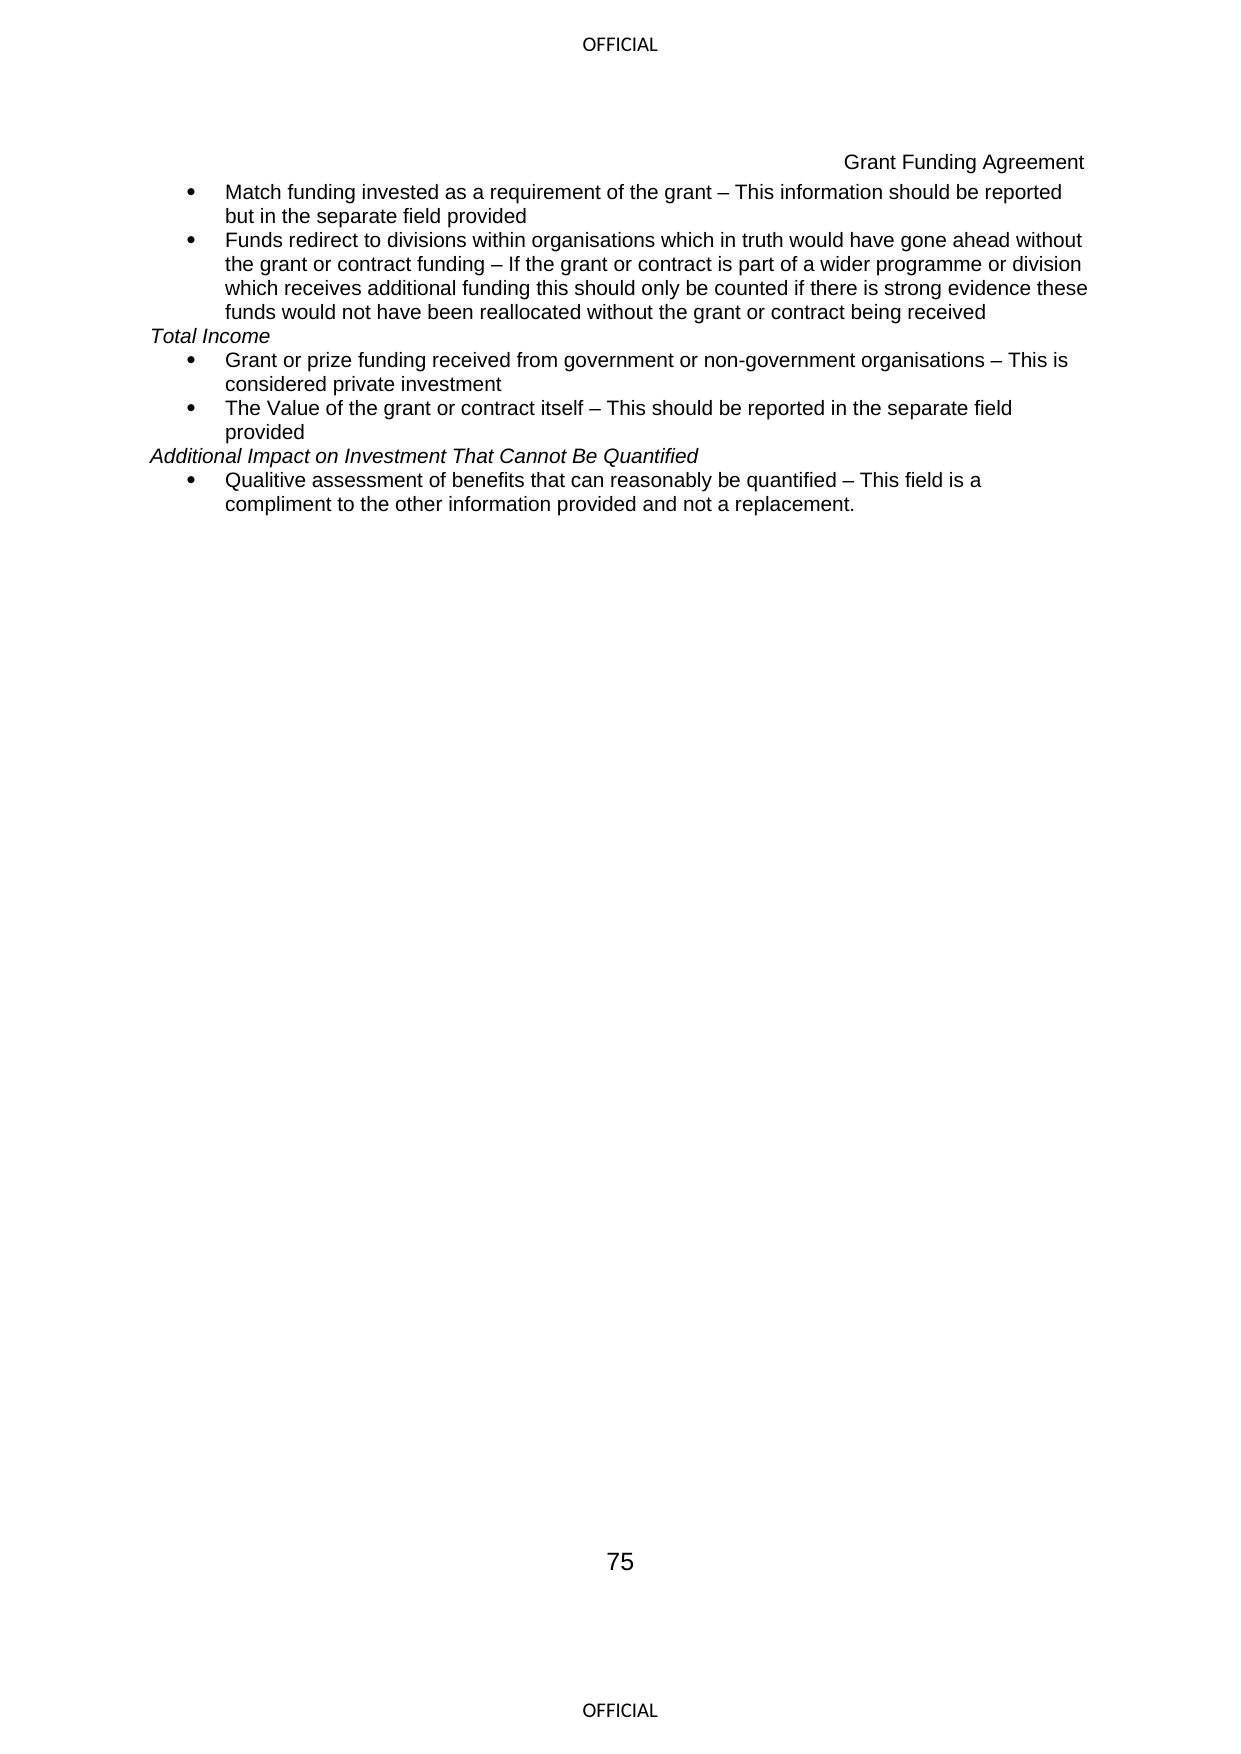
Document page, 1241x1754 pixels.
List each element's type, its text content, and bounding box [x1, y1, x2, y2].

text Total Income [150, 323, 1090, 347]
list The Value of the grant or contract itself – This should be reported in the separate field provided [187, 395, 1090, 443]
list Funds redirect to divisions within organisations which in truth would have gone ahead without the grant or contract funding – If the grant or contract is part of a wider programme or division which receives additional funding this should only be counted if there is strong evidence these funds would not have been reallocated without the grant or contract being received [187, 227, 1090, 323]
text Additional Impact on Investment That Cannot Be Quantified [150, 443, 1090, 467]
list Qualitive assessment of benefits that can reasonably be quantified – This field is a compliment to the other information provided and not a replacement. [187, 467, 1090, 515]
list Grant or prize funding received from government or non-government organisations – This is considered private investment [187, 347, 1090, 395]
list Match funding invested as a requirement of the grant – This information should be reported but in the separate field provided [187, 179, 1090, 227]
